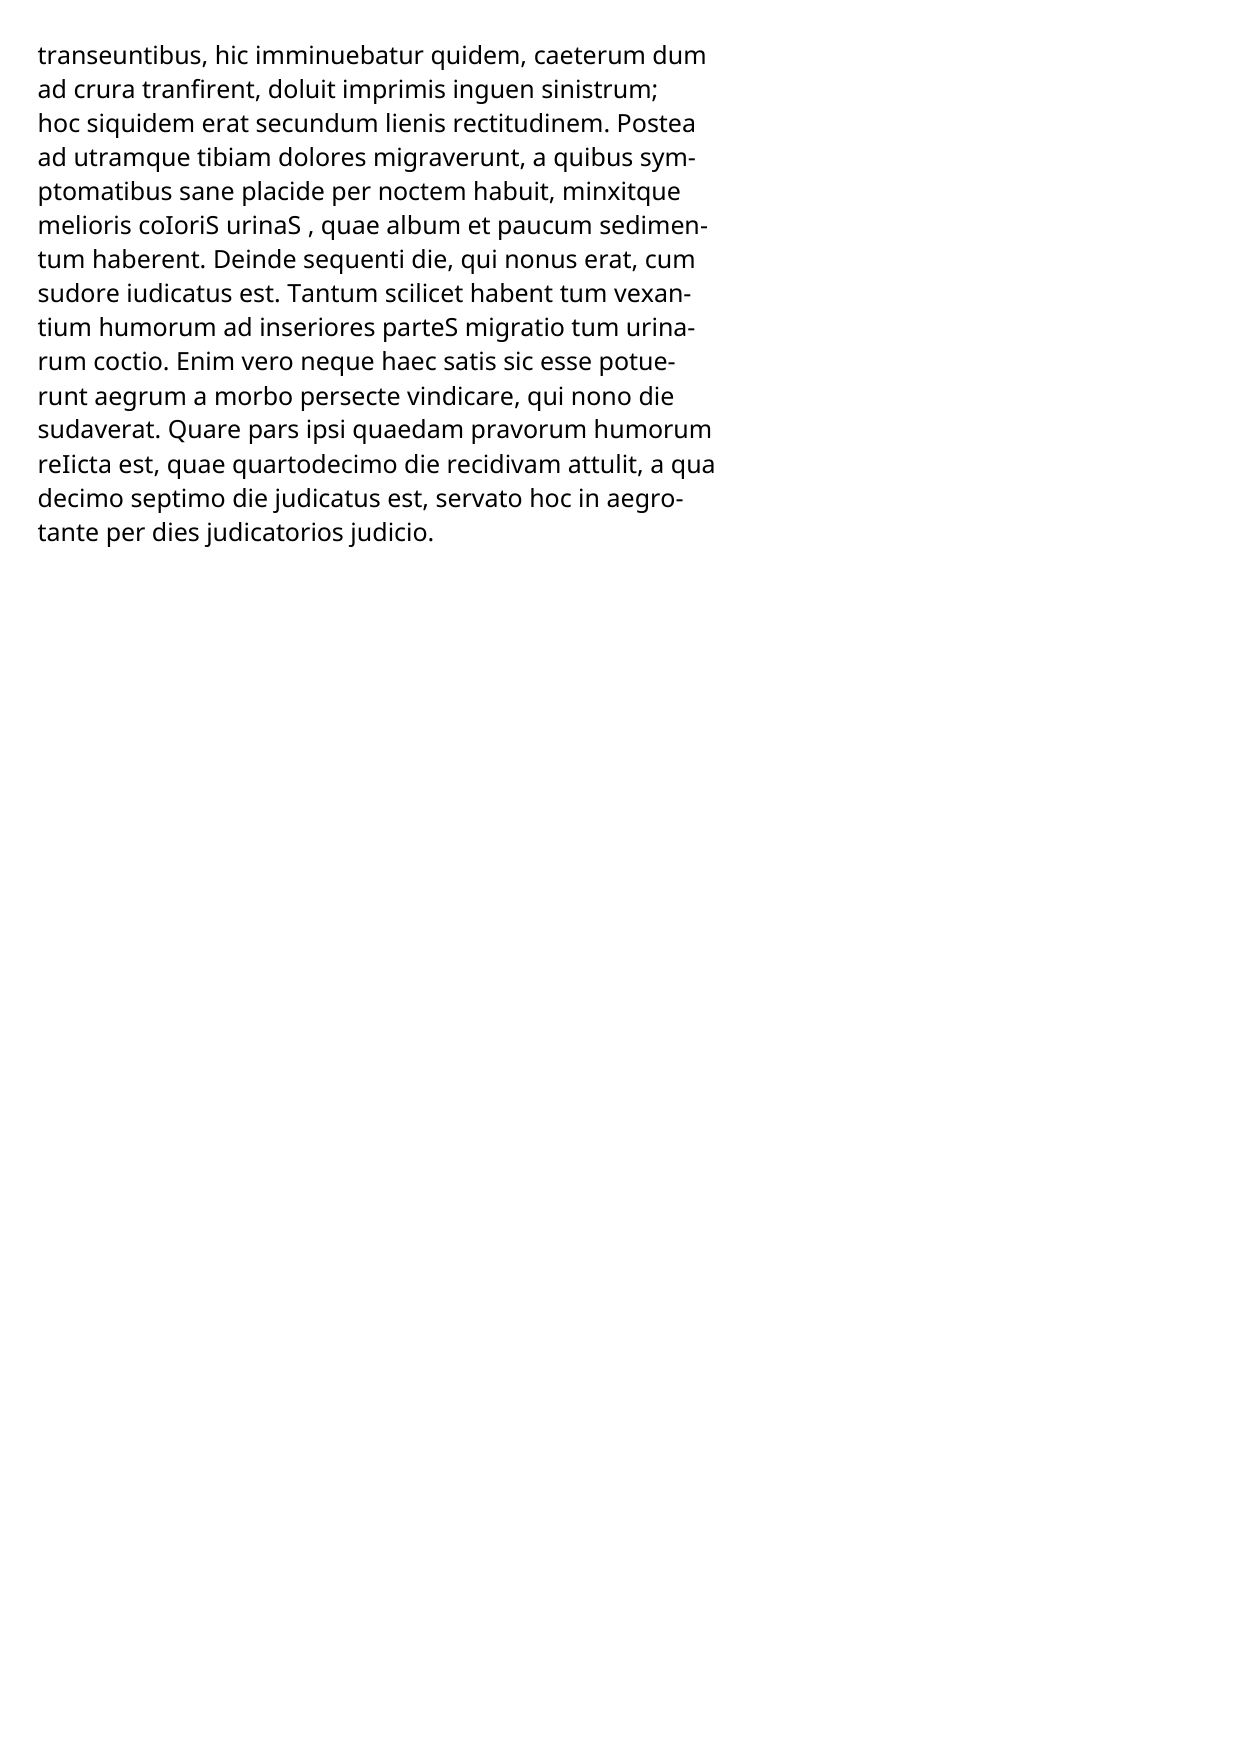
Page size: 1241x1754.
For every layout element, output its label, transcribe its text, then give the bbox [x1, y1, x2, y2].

text transeuntibus, hic imminuebatur quidem, caeterum dum ad crura tranfirent, doluit imprimis inguen sinistrum; hoc siquidem erat secundum lienis rectitudinem. Postea ad utramque tibiam dolores migraverunt, a quibus sym- ptomatibus sane placide per noctem habuit, minxitque melioris coIoriS urinaS , quae album et paucum sedimen- tum haberent. Deinde sequenti die, qui nonus erat, cum sudore iudicatus est. Tantum scilicet habent tum vexan- tium humorum ad inseriores parteS migratio tum urina- rum coctio. Enim vero neque haec satis sic esse potue- runt aegrum a morbo persecte vindicare, qui nono die sudaverat. Quare pars ipsi quaedam pravorum humorum reIicta est, quae quartodecimo die recidivam attulit, a qua decimo septimo die judicatus est, servato hoc in aegro- tante per dies judicatorios judicio. [37, 37, 1203, 548]
